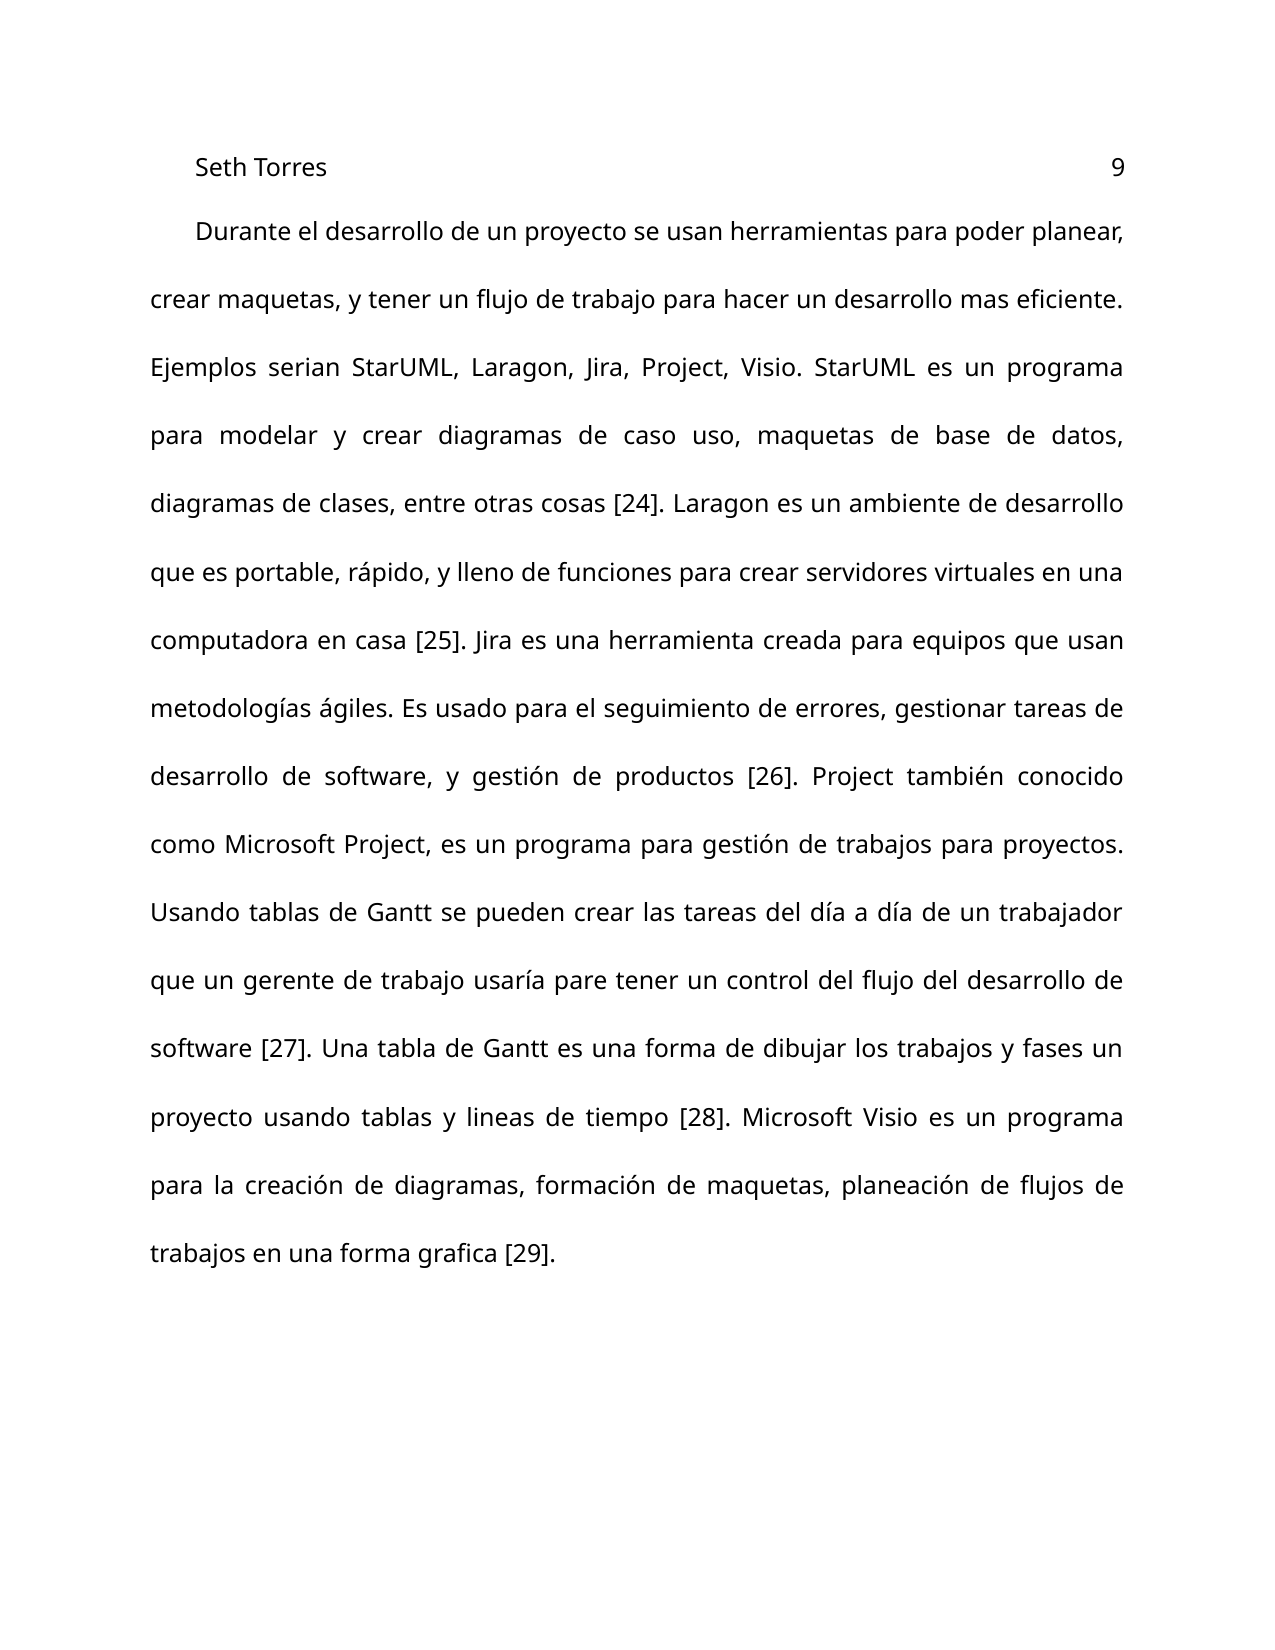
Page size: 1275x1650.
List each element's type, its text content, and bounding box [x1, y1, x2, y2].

text Durante el desarrollo de un proyecto se usan herramientas para poder planear, crear maquetas, y tener un flujo de trabajo para hacer un desarrollo mas eficiente. Ejemplos serian StarUML, Laragon, Jira, Project, Visio. StarUML es un programa para modelar y crear diagramas de caso uso, maquetas de base de datos, diagramas de clases, entre otras cosas [24]. Laragon es un ambiente de desarrollo que es portable, rápido, y lleno de funciones para crear servidores virtuales en una computadora en casa [25]. Jira es una herramienta creada para equipos que usan metodologías ágiles. Es usado para el seguimiento de errores, gestionar tareas de desarrollo de software, y gestión de productos [26]. Project también conocido como Microsoft Project, es un programa para gestión de trabajos para proyectos. Usando tablas de Gantt se pueden crear las tareas del día a día de un trabajador que un gerente de trabajo usaría pare tener un control del flujo del desarrollo de software [27]. Una tabla de Gantt es una forma de dibujar los trabajos y fases un proyecto usando tablas y lineas de tiempo [28]. Microsoft Visio es un programa para la creación de diagramas, formación de maquetas, planeación de flujos de trabajos en una forma grafica [29]. [150, 213, 1125, 1269]
